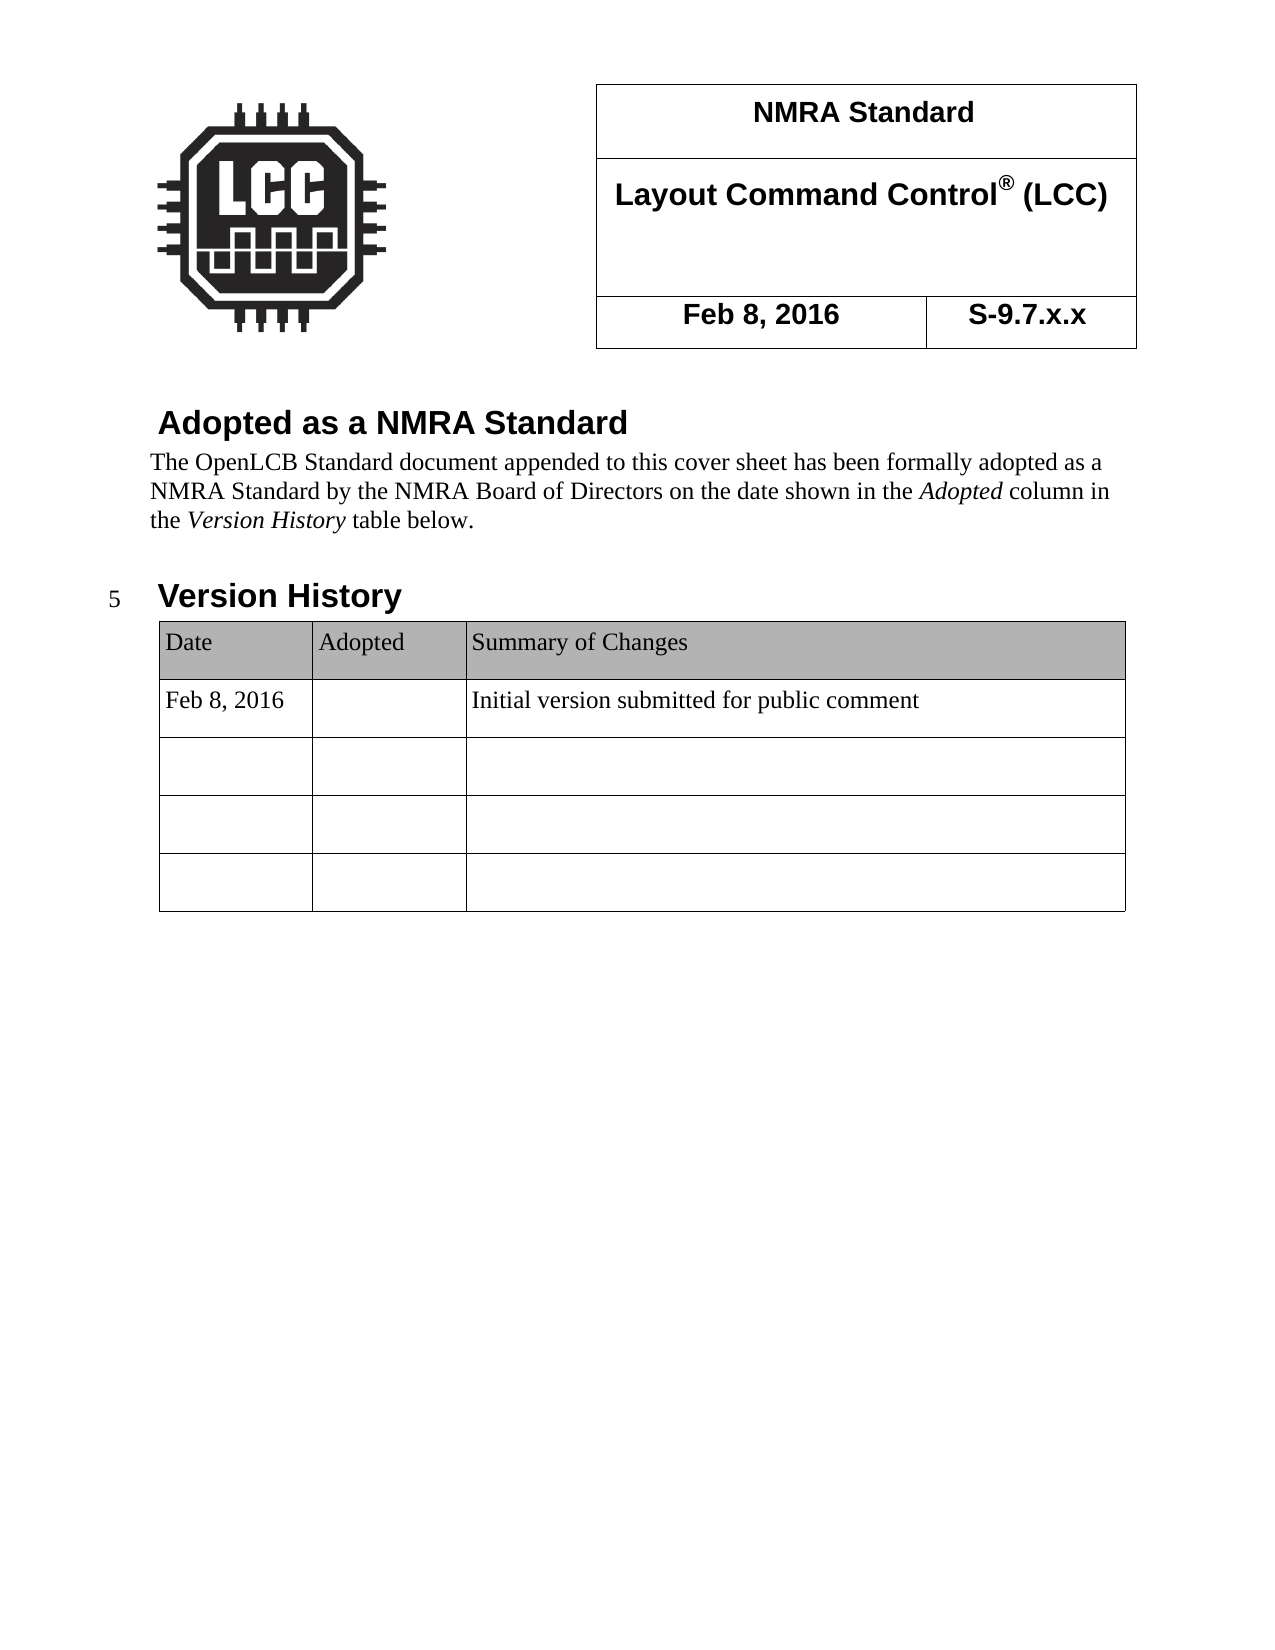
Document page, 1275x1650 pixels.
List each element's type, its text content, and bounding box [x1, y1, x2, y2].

text The OpenLCB Standard document appended to this cover sheet has been formally adopted as a NMRA Standard by the NMRA Board of Directors on the date shown in the Adopted column in the Version History table below. [150, 447, 1125, 534]
subtitle Version History [112, 576, 1125, 615]
table_header Date [160, 622, 312, 679]
table_cell Initial version submitted for public comment [467, 680, 1125, 737]
table_header Summary of Changes [467, 622, 1125, 679]
table_cell [467, 854, 1125, 911]
table_cell [313, 854, 466, 911]
table_header Adopted [313, 622, 466, 679]
table_cell [467, 796, 1125, 853]
table_cell [160, 796, 312, 853]
subtitle Adopted as a NMRA Standard [112, 403, 1125, 441]
table_cell [467, 738, 1125, 795]
table_cell [313, 738, 466, 795]
table_cell [313, 680, 466, 737]
table_cell [160, 738, 312, 795]
picture [138, 83, 408, 349]
table_cell Feb 8, 2016 [160, 680, 312, 737]
table_cell [160, 854, 312, 911]
table_cell [313, 796, 466, 853]
